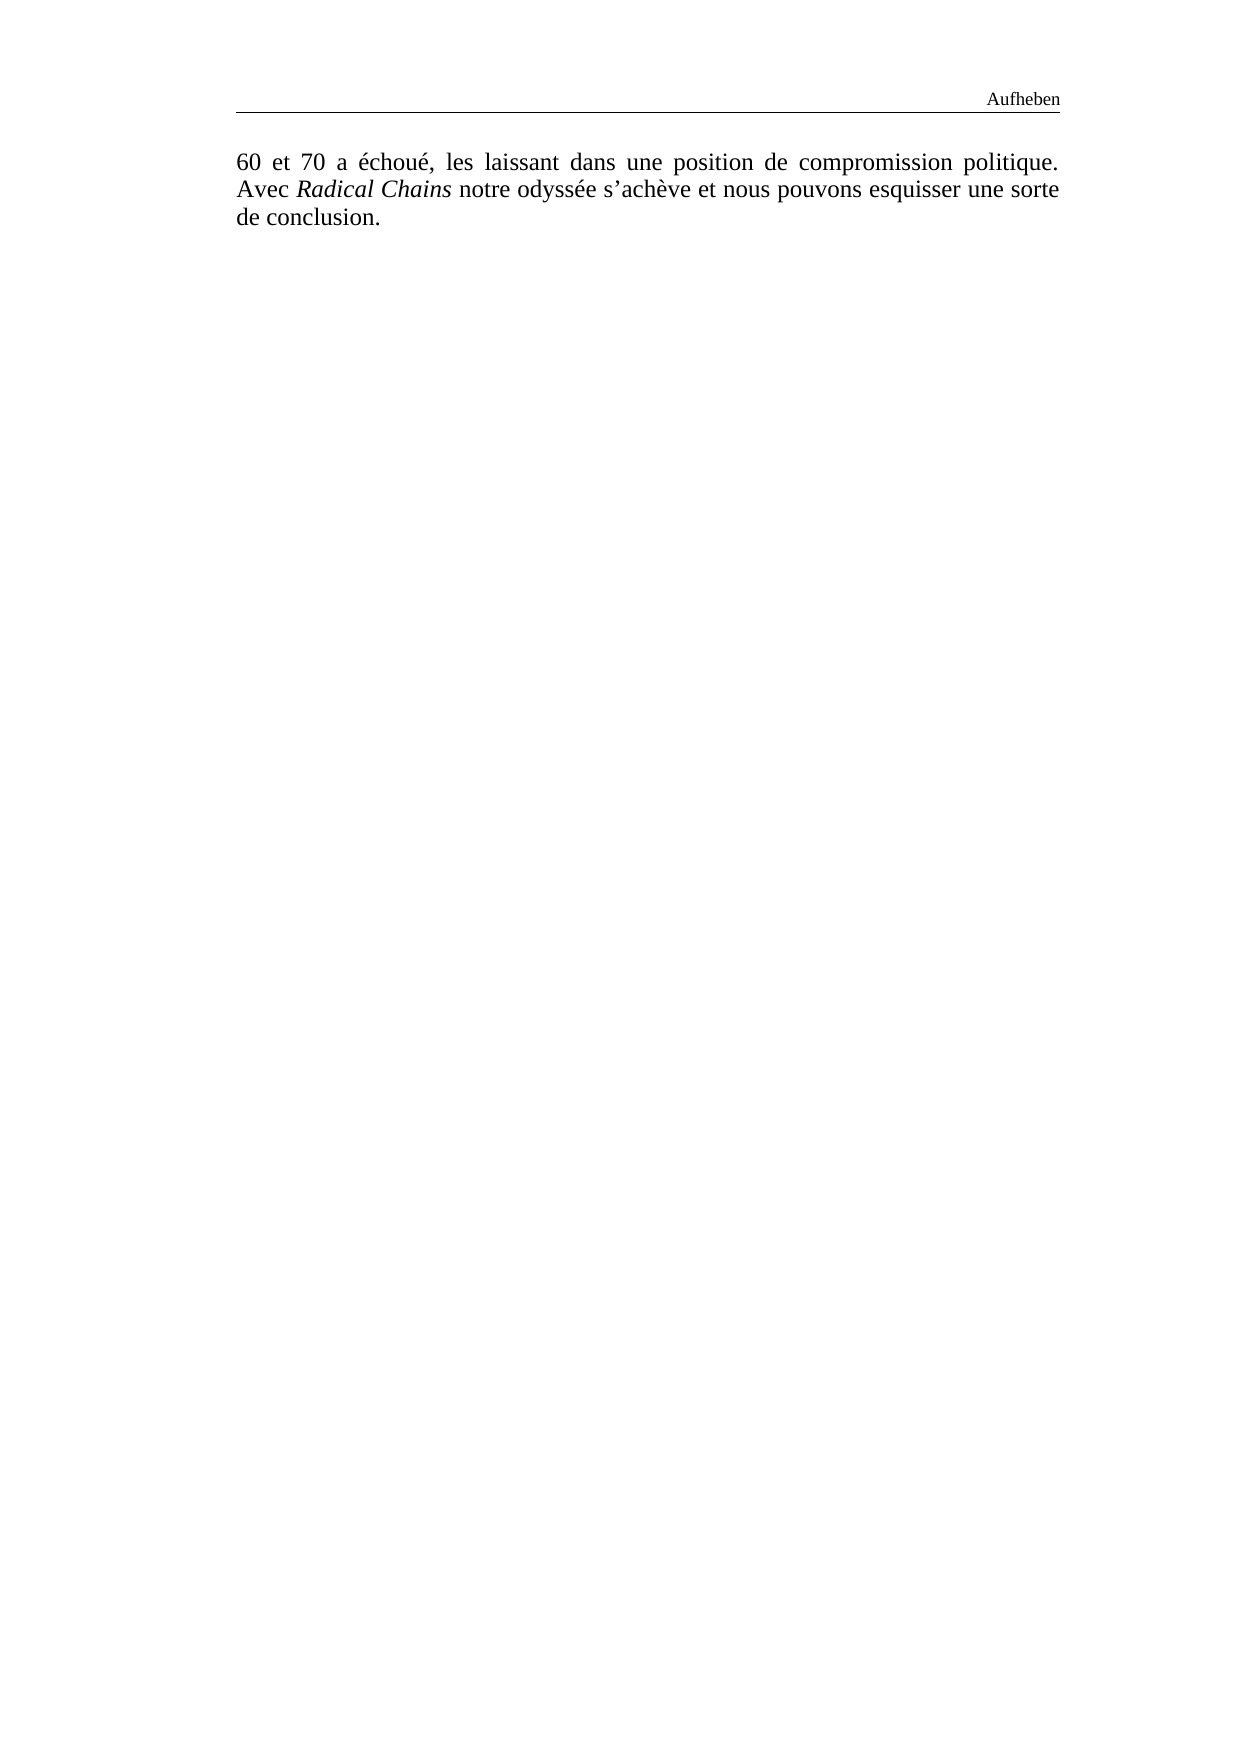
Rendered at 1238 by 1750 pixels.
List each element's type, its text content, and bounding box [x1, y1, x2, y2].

text 60 et 70 a échoué, les laissant dans une position de compromission politique. Avec Radical Chains notre odyssée s’achève et nous pouvons esquisser une sorte de conclusion. [236, 148, 1060, 231]
